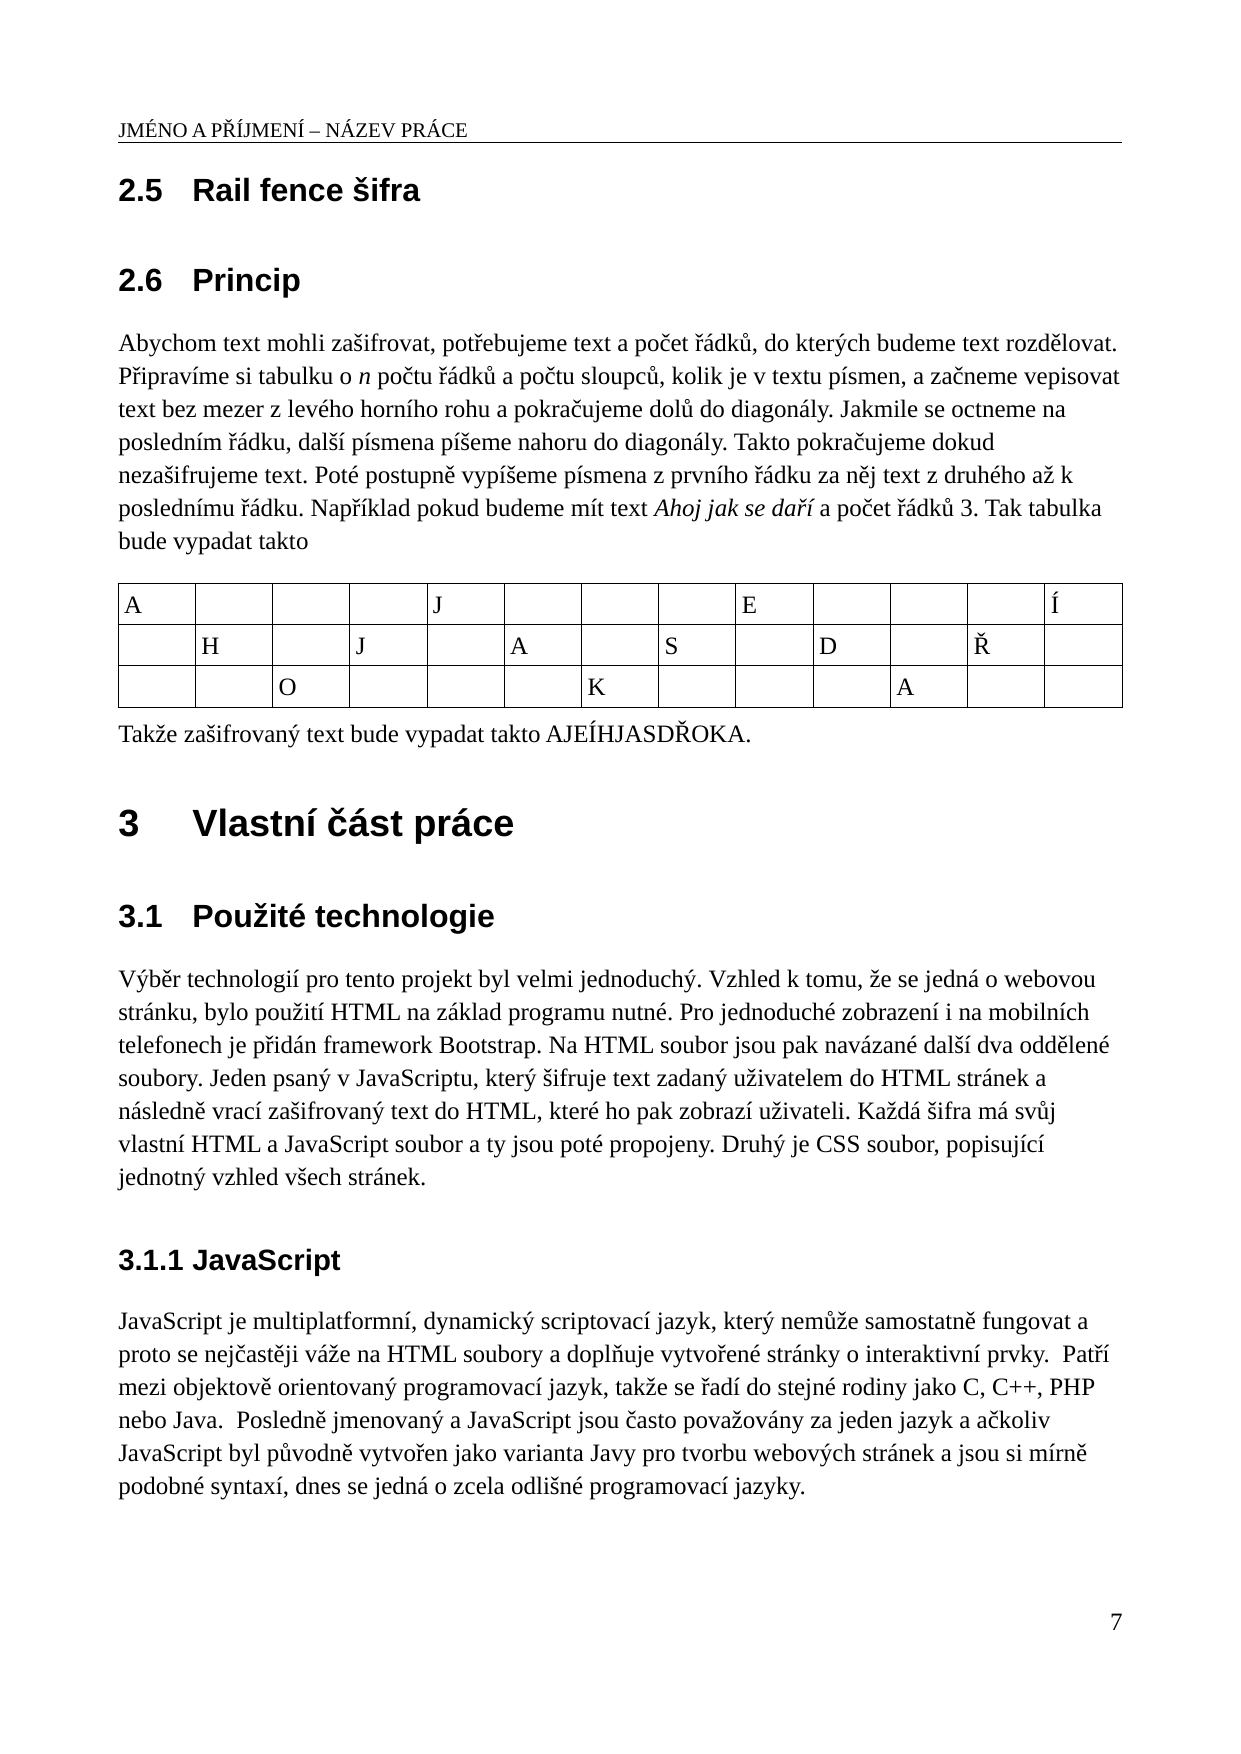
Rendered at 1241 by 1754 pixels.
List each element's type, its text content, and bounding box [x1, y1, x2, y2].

table_cell [428, 625, 504, 665]
table_cell K [582, 666, 658, 707]
table_cell [273, 625, 349, 665]
table_header [273, 584, 349, 624]
subtitle Použité technologie [118, 898, 1122, 934]
table_cell [736, 666, 813, 707]
table_cell D [814, 625, 890, 665]
table_header [582, 584, 658, 624]
table_cell [119, 666, 195, 707]
text Takže zašifrovaný text bude vypadat takto AJEÍHJASDŘOKA. [118, 719, 1122, 748]
table_cell [196, 666, 272, 707]
table_cell [505, 666, 581, 707]
subtitle Rail fence šifra [118, 172, 1122, 209]
table_cell A [891, 666, 967, 707]
table_cell J [350, 625, 427, 665]
subtitle Vlastní část práce [118, 801, 1122, 844]
text JavaScript je multiplatformní, dynamický scriptovací jazyk, který nemůže samostatně fungovat a proto se nejčastěji váže na HTML soubory a doplňuje vytvořené stránky o interaktivní prvky. Patří mezi objektově orientovaný programovací jazyk, takže se řadí do stejné rodiny jako C, C++, PHP nebo Java. Posledně jmenovaný a JavaScript jsou často považovány za jeden jazyk a ačkoliv JavaScript byl původně vytvořen jako varianta Javy pro tvorbu webových stránek a jsou si mírně podobné syntaxí, dnes se jedná o zcela odlišné programovací jazyky. [118, 1306, 1122, 1499]
text Abychom text mohli zašifrovat, potřebujeme text a počet řádků, do kterých budeme text rozdělovat. Připravíme si tabulku o n počtu řádků a počtu sloupců, kolik je v textu písmen, a začneme vepisovat text bez mezer z levého horního rohu a pokračujeme dolů do diagonály. Jakmile se octneme na posledním řádku, další písmena píšeme nahoru do diagonály. Takto pokračujeme dokud nezašifrujeme text. Poté postupně vypíšeme písmena z prvního řádku za něj text z druhého až k poslednímu řádku. Například pokud budeme mít text Ahoj jak se daří a počet řádků 3. Tak tabulka bude vypadat takto [118, 328, 1122, 555]
subtitle JavaScript [118, 1242, 1122, 1276]
table_cell [736, 625, 813, 665]
table_header [891, 584, 967, 624]
table_header [659, 584, 735, 624]
table_cell Ř [968, 625, 1044, 665]
table_header [968, 584, 1044, 624]
table_cell [119, 625, 195, 665]
table_cell [814, 666, 890, 707]
subtitle Princip [118, 262, 1122, 299]
text Výběr technologií pro tento projekt byl velmi jednoduchý. Vzhled k tomu, že se jedná o webovou stránku, bylo použití HTML na základ programu nutné. Pro jednoduché zobrazení i na mobilních telefonech je přidán framework Bootstrap. Na HTML soubor jsou pak navázané další dva oddělené soubory. Jeden psaný v JavaScriptu, který šifruje text zadaný uživatelem do HTML stránek a následně vrací zašifrovaný text do HTML, které ho pak zobrazí uživateli. Každá šifra má svůj vlastní HTML a JavaScript soubor a ty jsou poté propojeny. Druhý je CSS soubor, popisující jednotný vzhled všech stránek. [118, 964, 1122, 1191]
table_header [814, 584, 890, 624]
table_cell [1045, 625, 1122, 665]
table_cell [582, 625, 658, 665]
table_header A [119, 584, 195, 624]
table_header Í [1045, 584, 1122, 624]
table_cell S [659, 625, 735, 665]
table_cell [350, 666, 427, 707]
table_cell A [505, 625, 581, 665]
table_cell H [196, 625, 272, 665]
table_header J [428, 584, 504, 624]
table_cell [891, 625, 967, 665]
table_cell [968, 666, 1044, 707]
table_cell [659, 666, 735, 707]
table_cell O [273, 666, 349, 707]
table_cell [1045, 666, 1122, 707]
table_header [505, 584, 581, 624]
table_header [196, 584, 272, 624]
table_header [350, 584, 427, 624]
table_cell [428, 666, 504, 707]
table_header E [736, 584, 813, 624]
